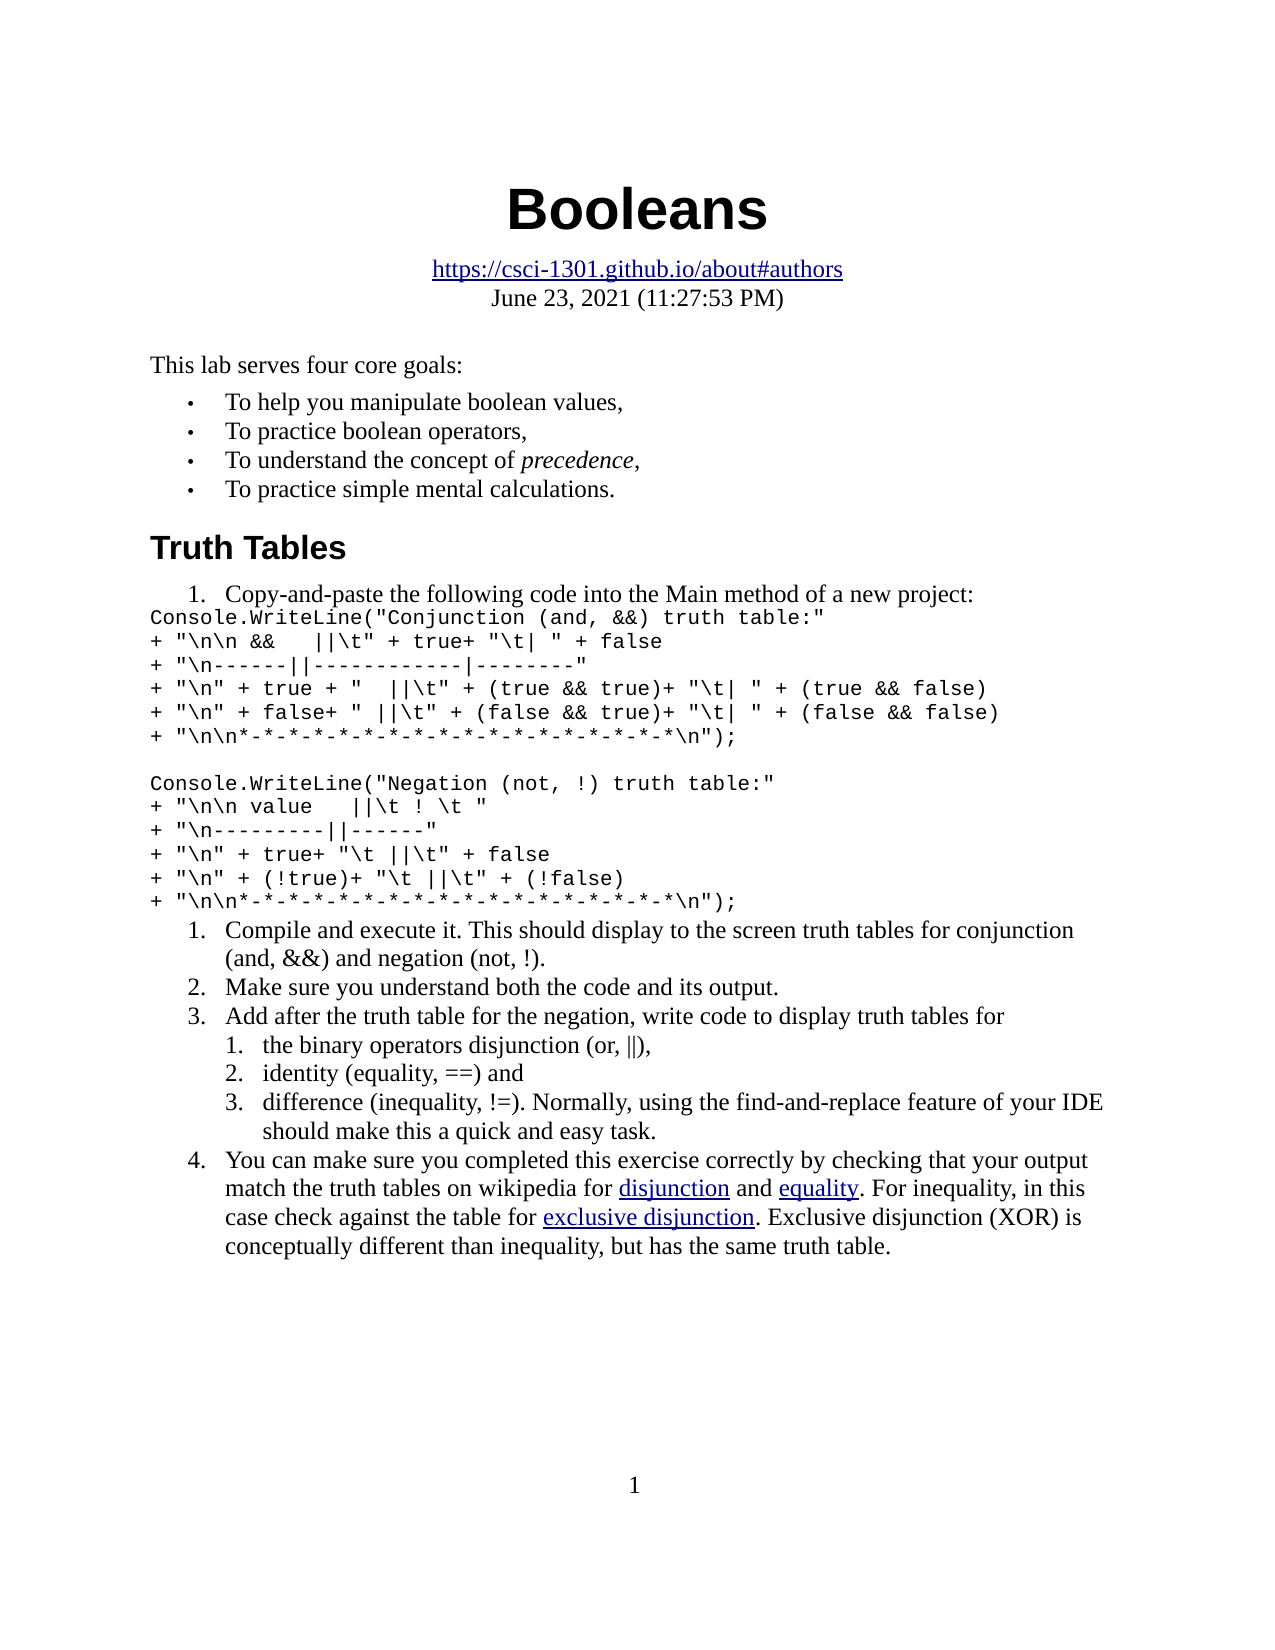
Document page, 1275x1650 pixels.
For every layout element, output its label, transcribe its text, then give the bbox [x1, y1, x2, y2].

list the binary operators disjunction (or, ||), [225, 1030, 1125, 1058]
text + "\n" + true + " ||\t" + (true && true)+ "\t| " + (true && false) [150, 678, 1125, 702]
list To understand the concept of precedence, [187, 445, 1125, 474]
text + "\n---------||------" [150, 820, 1125, 844]
text + "\n\n*-*-*-*-*-*-*-*-*-*-*-*-*-*-*-*-*-*\n"); [150, 891, 1125, 915]
text + "\n" + true+ "\t ||\t" + false [150, 844, 1125, 867]
title Booleans [150, 175, 1125, 242]
text Console.WriteLine("Negation (not, !) truth table:" [150, 773, 1125, 797]
list To practice simple mental calculations. [187, 474, 1125, 502]
text https://csci-1301.github.io/about#authors [150, 254, 1125, 283]
subtitle Truth Tables [150, 527, 1125, 566]
list You can make sure you completed this exercise correctly by checking that your output match the truth tables on wikipedia for disjunction and equality. For inequality, in this case check against the table for exclusive disjunction. Exclusive disjunction (XOR) is conceptually different than inequality, but has the same truth table. [187, 1145, 1125, 1260]
list To help you manipulate boolean values, [187, 387, 1125, 416]
text + "\n------||------------|--------" [150, 655, 1125, 678]
list Compile and execute it. This should display to the screen truth tables for conjunction (and, &&) and negation (not, !). [187, 915, 1125, 972]
text + "\n" + false+ " ||\t" + (false && true)+ "\t| " + (false && false) [150, 702, 1125, 726]
list difference (inequality, !=). Normally, using the find-and-replace feature of your IDE should make this a quick and easy task. [225, 1087, 1125, 1145]
text + "\n" + (!true)+ "\t ||\t" + (!false) [150, 867, 1125, 891]
text + "\n\n*-*-*-*-*-*-*-*-*-*-*-*-*-*-*-*-*-*\n"); [150, 726, 1125, 749]
list Make sure you understand both the code and its output. [187, 972, 1125, 1001]
text This lab serves four core goals: [150, 350, 1125, 378]
list Copy-and-paste the following code into the Main method of a new project: [187, 579, 1125, 607]
text + "\n\n && ||\t" + true+ "\t| " + false [150, 631, 1125, 655]
list Add after the truth table for the negation, write code to display truth tables for [187, 1001, 1125, 1030]
list To practice boolean operators, [187, 416, 1125, 445]
text June 23, 2021 (11:27:53 PM) [150, 283, 1125, 312]
text Console.WriteLine("Conjunction (and, &&) truth table:" [150, 607, 1125, 631]
text + "\n\n value ||\t ! \t " [150, 797, 1125, 820]
list identity (equality, ==) and [225, 1058, 1125, 1087]
